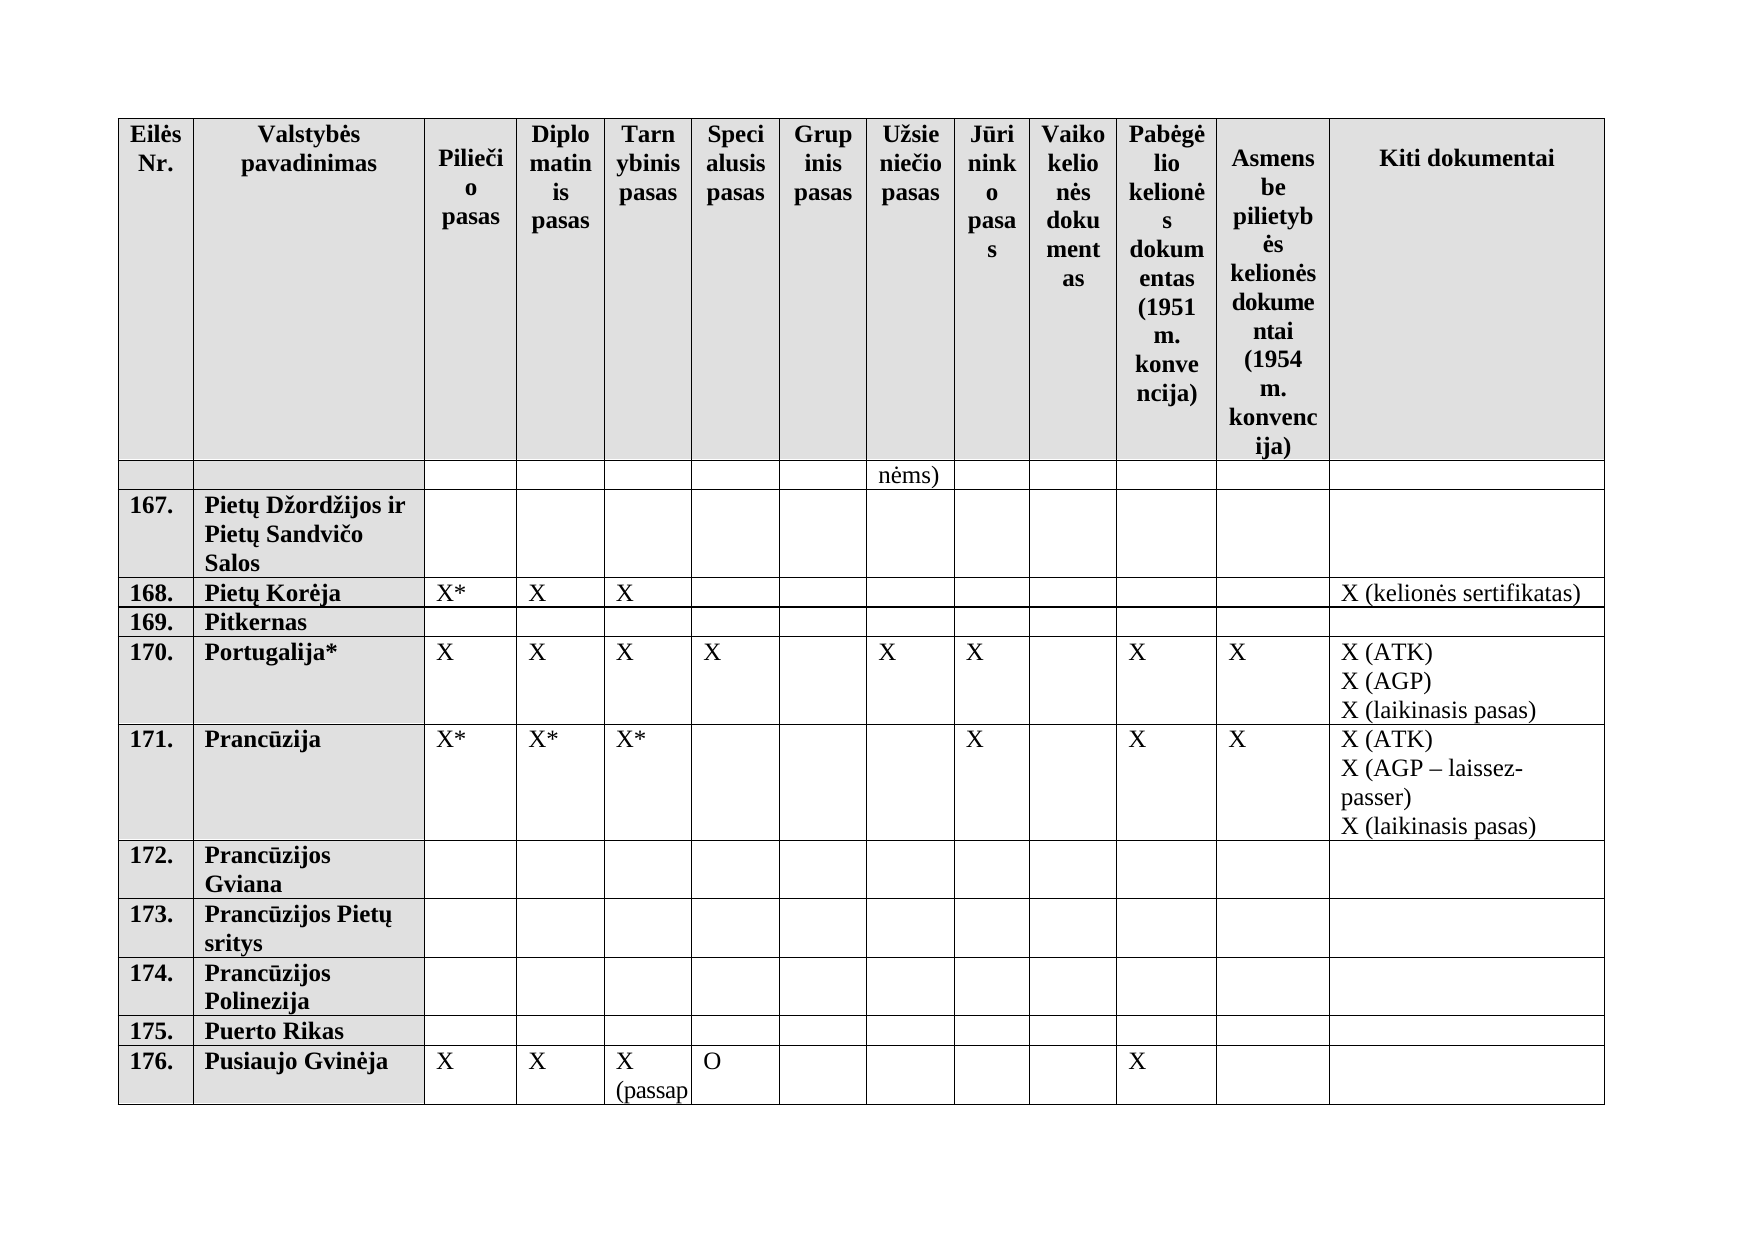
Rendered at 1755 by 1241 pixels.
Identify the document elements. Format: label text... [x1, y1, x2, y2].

table_cell X [867, 637, 954, 723]
table_cell [780, 899, 866, 957]
table_cell X [692, 637, 779, 723]
table_cell [1217, 899, 1329, 957]
table_cell 171. [119, 725, 193, 839]
table_cell X (ATK) X (AGP) X (laikinasis pasas) [1330, 637, 1604, 723]
table_cell X (kelionės sertifikatas) [1330, 578, 1604, 606]
table_cell [867, 490, 954, 577]
table_cell X [1117, 637, 1216, 723]
table_cell 172. [119, 841, 193, 898]
table_cell [692, 578, 779, 606]
table_cell [1217, 608, 1329, 636]
table_cell Portugalija* [194, 637, 424, 723]
table_cell [1117, 578, 1216, 606]
table_cell [194, 461, 424, 489]
table_cell [605, 899, 691, 957]
table_header Užsieniečio pasas [867, 119, 954, 459]
table_cell X* [517, 725, 604, 839]
table_cell X* [425, 578, 516, 606]
table_cell [517, 1016, 604, 1045]
table_cell [1030, 608, 1116, 636]
table_cell [780, 958, 866, 1015]
table_cell [955, 841, 1029, 898]
table_cell [692, 1016, 779, 1045]
table_cell [780, 608, 866, 636]
table_header Tarnybinis pasas [605, 119, 691, 459]
table_cell [692, 958, 779, 1015]
table_cell [867, 899, 954, 957]
table_cell [425, 958, 516, 1015]
table_cell [780, 461, 866, 489]
table_cell X [425, 1046, 516, 1103]
table_cell [955, 1016, 1029, 1045]
table_cell [517, 899, 604, 957]
table_cell [1217, 841, 1329, 898]
table_cell [780, 1046, 866, 1103]
table_cell [780, 841, 866, 898]
table_cell X [517, 637, 604, 723]
table_cell [1117, 608, 1216, 636]
table_cell 174. [119, 958, 193, 1015]
table_cell [1217, 1016, 1329, 1045]
table_cell [692, 461, 779, 489]
table_cell [692, 841, 779, 898]
table_cell X [1217, 637, 1329, 723]
table_cell [605, 841, 691, 898]
table_cell [605, 461, 691, 489]
table_cell Prancūzija [194, 725, 424, 839]
table_cell Pusiaujo Gvinėja [194, 1046, 424, 1103]
table_cell [955, 1046, 1029, 1103]
table_cell [425, 608, 516, 636]
table_header Valstybės pavadinimas [194, 119, 424, 459]
table_cell X [517, 1046, 604, 1103]
table_cell [1030, 578, 1116, 606]
table_cell [425, 841, 516, 898]
table_cell [605, 1016, 691, 1045]
table_header Kiti dokumentai [1330, 119, 1604, 459]
table_cell 175. [119, 1016, 193, 1045]
table_cell [867, 958, 954, 1015]
table_header Jūrininko pasas [955, 119, 1029, 459]
table_cell X [605, 637, 691, 723]
table_cell [1030, 637, 1116, 723]
table_cell [955, 899, 1029, 957]
table_cell [1217, 1046, 1329, 1103]
table_cell [605, 490, 691, 577]
table_cell [1217, 958, 1329, 1015]
table_cell [780, 725, 866, 839]
table_cell [1117, 958, 1216, 1015]
table_header Vaiko kelionės dokumentas [1030, 119, 1116, 459]
table_cell X [1117, 1046, 1216, 1103]
table_cell [1030, 490, 1116, 577]
table_cell X [605, 578, 691, 606]
table_cell [1217, 461, 1329, 489]
table_cell [692, 490, 779, 577]
table_cell X [425, 637, 516, 723]
table_cell [867, 1016, 954, 1045]
table_cell Prancūzijos Polinezija [194, 958, 424, 1015]
table_cell 173. [119, 899, 193, 957]
table_cell [955, 490, 1029, 577]
table_cell X [1217, 725, 1329, 839]
table_cell [955, 461, 1029, 489]
table_cell [780, 578, 866, 606]
table_cell [780, 637, 866, 723]
table_cell [1330, 1016, 1604, 1045]
table_cell X [955, 725, 1029, 839]
table_cell [425, 899, 516, 957]
table_cell X* [425, 725, 516, 839]
table_cell [955, 608, 1029, 636]
table_cell [1330, 490, 1604, 577]
table_cell [1330, 608, 1604, 636]
table_cell [955, 578, 1029, 606]
table_cell [425, 490, 516, 577]
table_cell [1330, 1046, 1604, 1103]
table_cell 167. [119, 490, 193, 577]
table_header Piliečio pasas [425, 119, 516, 459]
table_cell [1117, 841, 1216, 898]
table_cell Puerto Rikas [194, 1016, 424, 1045]
table_cell [1330, 841, 1604, 898]
table_cell 168. [119, 578, 193, 606]
table_cell X (passap [605, 1046, 691, 1103]
table_cell [605, 608, 691, 636]
table_cell Prancūzijos Gviana [194, 841, 424, 898]
table_cell [1030, 1046, 1116, 1103]
table_cell Pietų Korėja [194, 578, 424, 606]
table_cell [1030, 1016, 1116, 1045]
table_cell Pietų Džordžijos ir Pietų Sandvičo Salos [194, 490, 424, 577]
table_cell X* [605, 725, 691, 839]
table_header Pabėgėlio kelionės dokumentas (1951 m. konvencija) [1117, 119, 1216, 459]
table_cell [1117, 461, 1216, 489]
table_cell [692, 608, 779, 636]
table_header Specialusis pasas [692, 119, 779, 459]
table_cell [425, 461, 516, 489]
table_cell X [955, 637, 1029, 723]
table_cell [1117, 899, 1216, 957]
table_cell [1117, 1016, 1216, 1045]
table_cell Pitkernas [194, 608, 424, 636]
table_cell [867, 1046, 954, 1103]
table_cell [692, 725, 779, 839]
table_cell [517, 461, 604, 489]
table_cell [1117, 490, 1216, 577]
table_cell [867, 608, 954, 636]
table_cell [517, 490, 604, 577]
table_cell nėms) [867, 461, 954, 489]
table_cell [517, 841, 604, 898]
table_cell [1217, 578, 1329, 606]
table_cell [692, 899, 779, 957]
table_cell X (ATK) X (AGP – laissez-passer) X (laikinasis pasas) [1330, 725, 1604, 839]
table_cell 170. [119, 637, 193, 723]
table_cell X [517, 578, 604, 606]
table_cell O [692, 1046, 779, 1103]
table_cell [1030, 461, 1116, 489]
table_cell [1030, 958, 1116, 1015]
table_cell [517, 958, 604, 1015]
table_cell 176. [119, 1046, 193, 1103]
table_cell [1217, 490, 1329, 577]
table_cell [867, 725, 954, 839]
table_cell [1030, 725, 1116, 839]
table_header Diplomatinis pasas [517, 119, 604, 459]
table_cell [1030, 841, 1116, 898]
table_header Grupinis pasas [780, 119, 866, 459]
table_cell [517, 608, 604, 636]
table_cell Prancūzijos Pietų sritys [194, 899, 424, 957]
table_cell [780, 490, 866, 577]
table_cell [1330, 461, 1604, 489]
table_header Asmens be pilietybės kelionės dokumentai (1954 m. konvencija) [1217, 119, 1329, 459]
table_cell [605, 958, 691, 1015]
table_cell [867, 841, 954, 898]
table_cell [1330, 958, 1604, 1015]
table_cell [780, 1016, 866, 1045]
table_header Eilės Nr. [119, 119, 193, 459]
table_cell [867, 578, 954, 606]
table_cell [425, 1016, 516, 1045]
table_cell X [1117, 725, 1216, 839]
table_cell [119, 461, 193, 489]
table_cell [955, 958, 1029, 1015]
table_cell [1030, 899, 1116, 957]
table_cell 169. [119, 608, 193, 636]
table_cell [1330, 899, 1604, 957]
